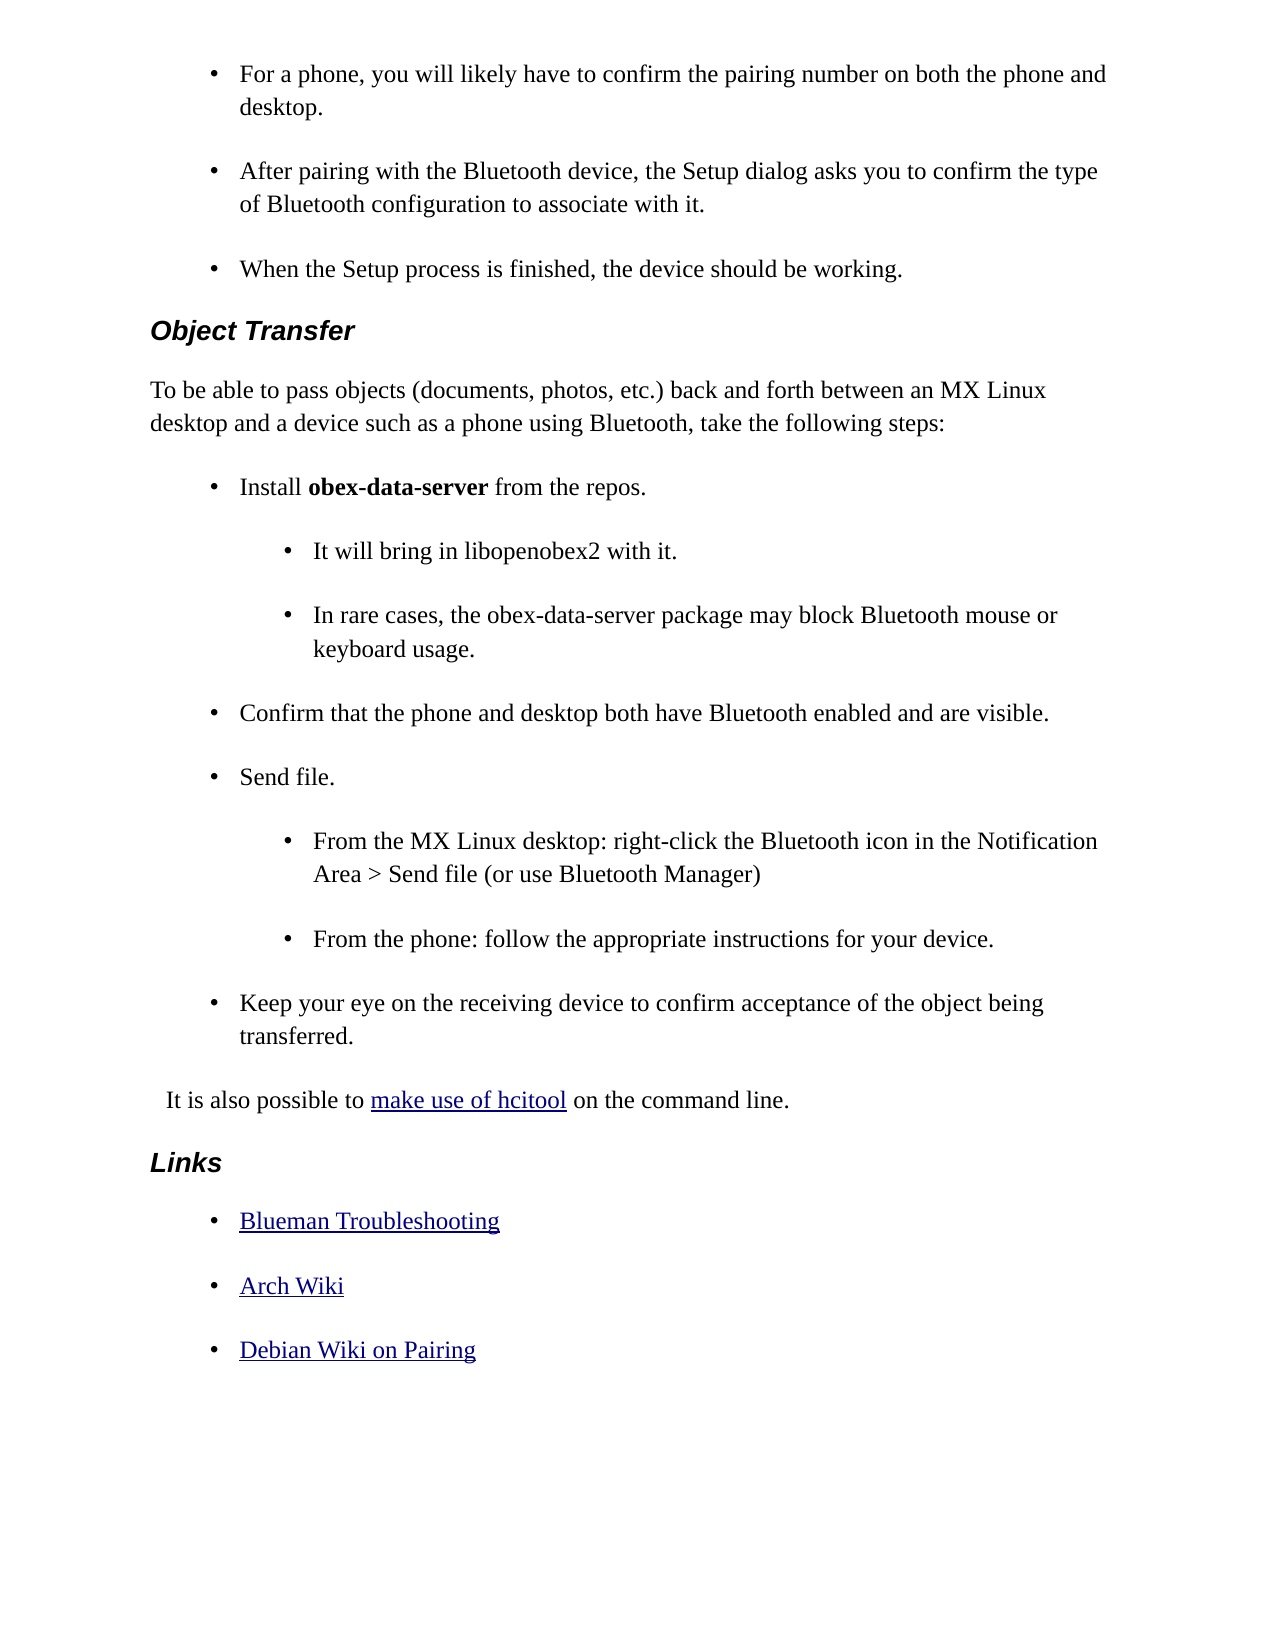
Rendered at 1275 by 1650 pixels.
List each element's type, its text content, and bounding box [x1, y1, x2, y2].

list Arch Wiki [210, 1271, 1109, 1299]
text It is also possible to make use of hcitool on the command line. [166, 1085, 1109, 1114]
list Keep your eye on the receiving device to confirm acceptance of the object being transferred. [210, 988, 1109, 1050]
list In rare cases, the obex-data-server package may block Bluetooth mouse or keyboard usage. [283, 601, 1109, 662]
subtitle Links [150, 1146, 1125, 1178]
list After pairing with the Bluetooth device, the Setup dialog asks you to confirm the type of Bluetooth configuration to associate with it. [210, 156, 1109, 218]
list Blueman Troubleshooting [210, 1206, 1109, 1235]
list It will bring in libopenobex2 with it. [283, 536, 1109, 565]
list For a phone, you will likely have to confirm the pairing number on both the phone and desktop. [210, 59, 1109, 121]
text To be able to pass objects (documents, photos, etc.) back and forth between an MX Linux desktop and a device such as a phone using Bluetooth, take the following steps: [150, 375, 1125, 437]
list Install obex-data-server from the repos. [210, 472, 1109, 501]
list Debian Wiki on Pairing [210, 1335, 1109, 1364]
list From the phone: follow the appropriate instructions for your device. [283, 924, 1109, 952]
list From the MX Linux desktop: right-click the Bluetooth icon in the Notification Area > Send file (or use Bluetooth Manager) [283, 826, 1109, 888]
subtitle Object Transfer [150, 315, 1125, 347]
list Send file. [210, 762, 1109, 791]
list Confirm that the phone and desktop both have Bluetooth enabled and are visible. [210, 698, 1109, 727]
list When the Setup process is finished, the device should be working. [210, 254, 1109, 282]
